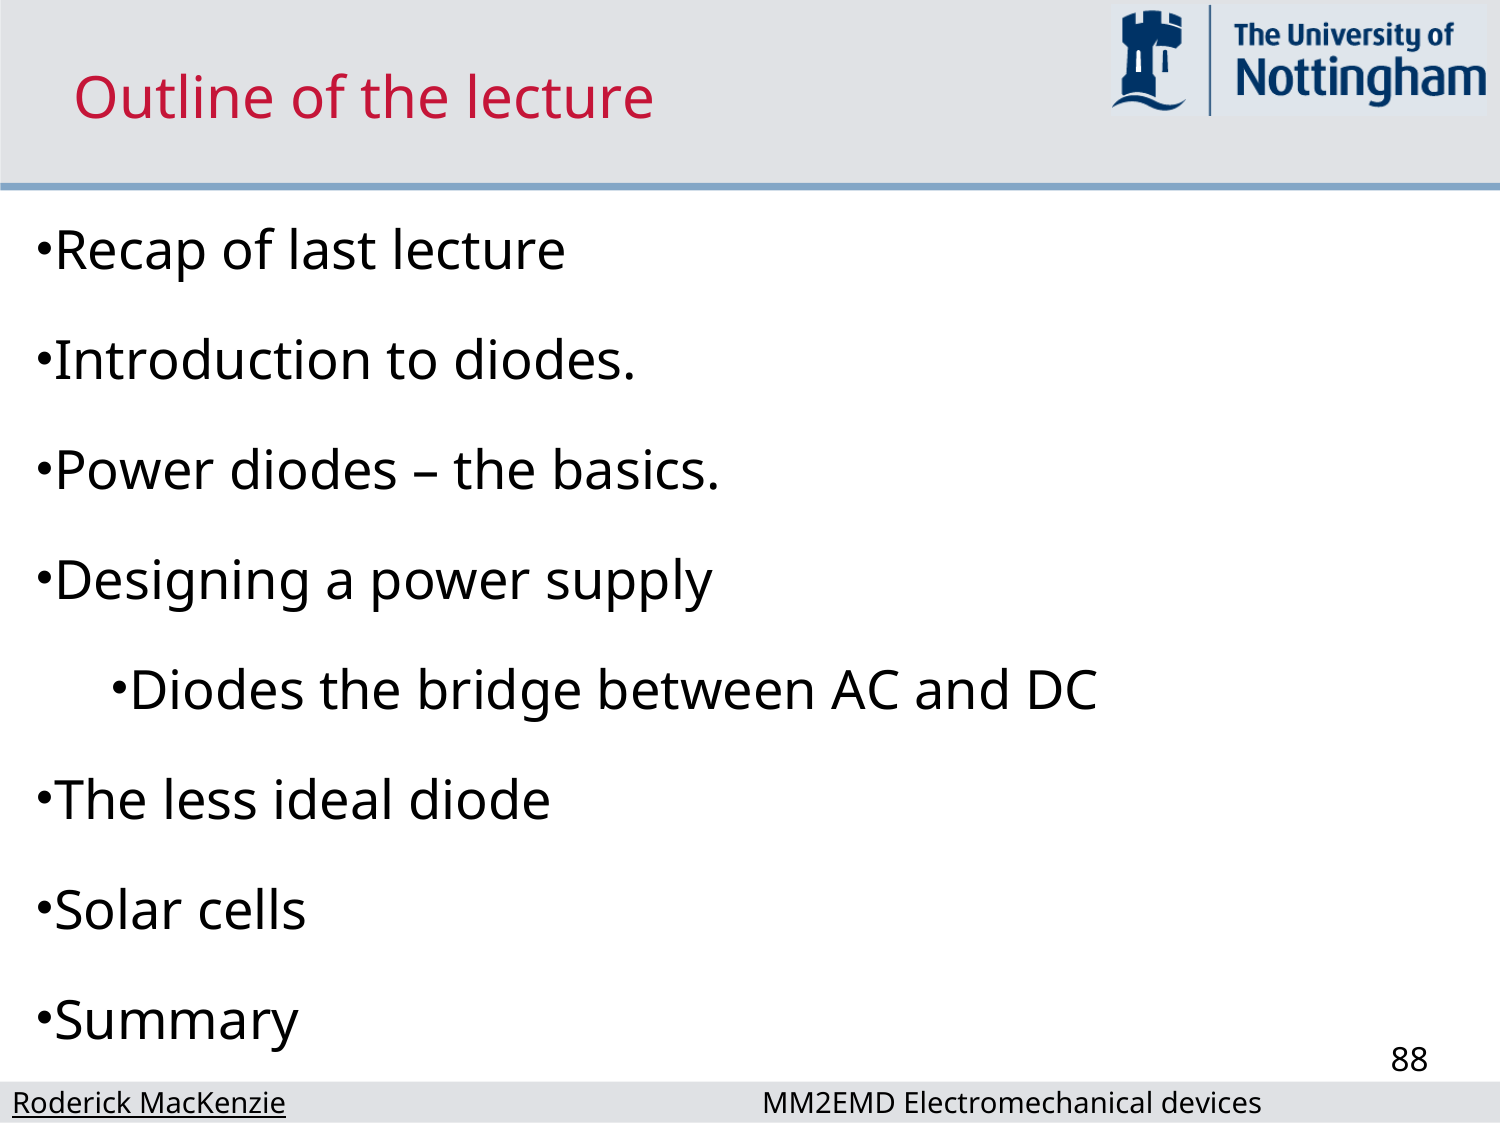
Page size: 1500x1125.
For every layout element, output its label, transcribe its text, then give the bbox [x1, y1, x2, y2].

text_box Recap of last lecture Introduction to diodes. Power diodes – the basics. Designing a power supply Diodes the bridge between AC and DC The less ideal diode Solar cells Summary [20, 207, 1463, 1068]
title Outline of the lecture [59, 43, 1297, 148]
text_box [1375, 1030, 1500, 1101]
picture [1111, 4, 1487, 116]
